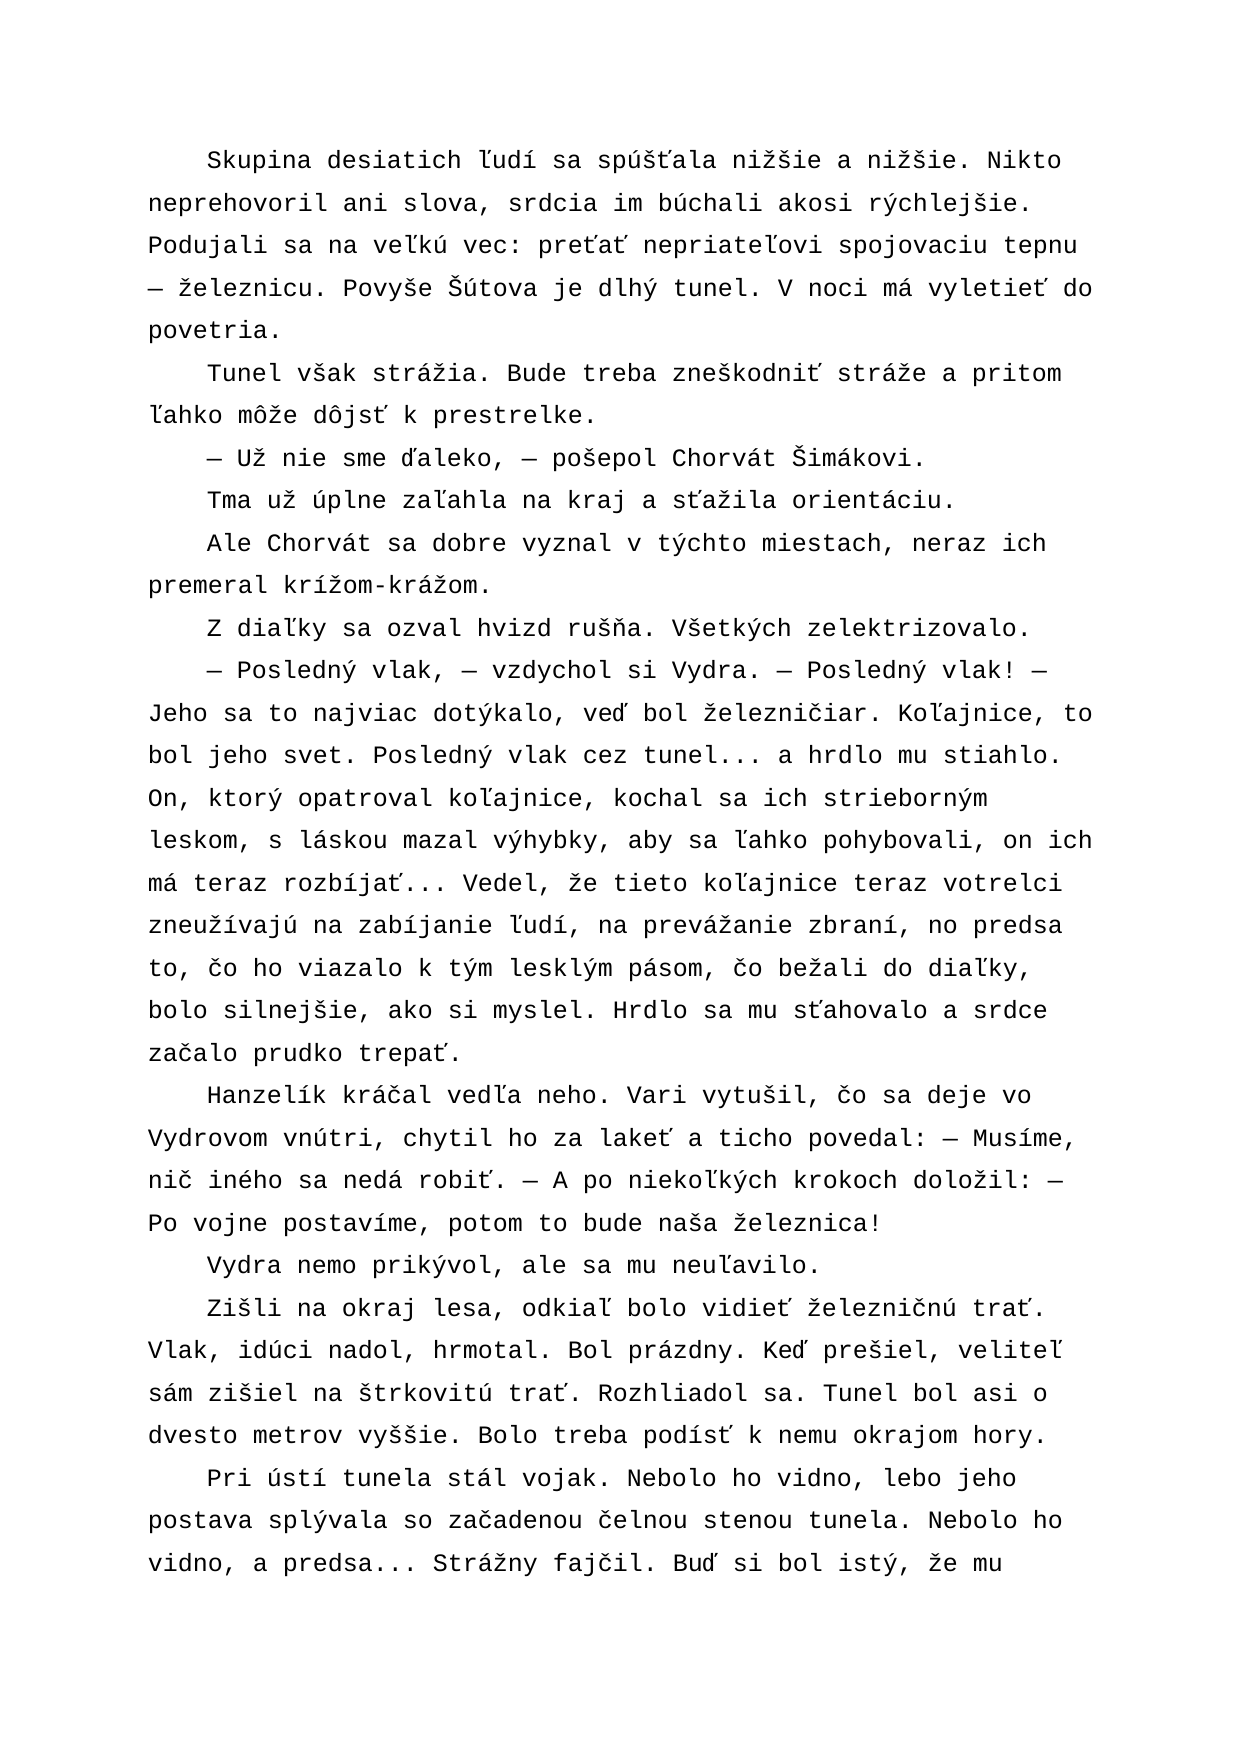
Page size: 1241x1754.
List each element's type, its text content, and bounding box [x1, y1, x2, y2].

text Zišli na okraj lesa, odkiaľ bolo vidieť železničnú trať. Vlak, idúci nadol, hrmotal. Bol prázdny. Keď prešiel, veliteľ sám zišiel na štrkovitú trať. Rozhliadol sa. Tunel bol asi o dvesto metrov vyššie. Bolo treba podísť k nemu okrajom hory. [148, 1295, 1093, 1451]
text — Posledný vlak, — vzdychol si Vydra. — Posledný vlak! — Jeho sa to najviac dotýkalo, veď bol železničiar. Koľajnice, to bol jeho svet. Posledný vlak cez tunel... a hrdlo mu stiahlo. On, ktorý opatroval koľajnice, kochal sa ich strieborným leskom, s láskou mazal výhybky, aby sa ľahko pohybovali, on ich má teraz rozbíjať... Vedel, že tieto koľajnice teraz votrelci zneužívajú na zabíjanie ľudí, na prevážanie zbraní, no predsa to, čo ho viazalo k tým lesklým pásom, čo bežali do diaľky, bolo silnejšie, ako si myslel. Hrdlo sa mu sťahovalo a srdce začalo prudko trepať. [148, 658, 1093, 1068]
text — Už nie sme ďaleko, — pošepol Chorvát Šimákovi. [148, 445, 1093, 473]
text Hanzelík kráčal vedľa neho. Vari vytušil, čo sa deje vo Vydrovom vnútri, chytil ho za lakeť a ticho povedal: — Musíme, nič iného sa nedá robiť. — A po niekoľkých krokoch doložil: — Po vojne postavíme, potom to bude naša železnica! [148, 1083, 1093, 1238]
text Pri ústí tunela stál vojak. Nebolo ho vidno, lebo jeho postava splývala so začadenou čelnou stenou tunela. Nebolo ho vidno, a predsa... Strážny fajčil. Buď si bol istý, že mu [148, 1465, 1093, 1578]
text Skupina desiatich ľudí sa spúšťala nižšie a nižšie. Nikto neprehovoril ani slova, srdcia im búchali akosi rýchlejšie. Podujali sa na veľkú vec: preťať nepriateľovi spojovaciu tepnu — železnicu. Povyše Šútova je dlhý tunel. V noci má vyletieť do povetria. [148, 148, 1093, 346]
text Tma už úplne zaľahla na kraj a sťažila orientáciu. [148, 488, 1093, 516]
text Vydra nemo prikývol, ale sa mu neuľavilo. [148, 1253, 1093, 1281]
text Ale Chorvát sa dobre vyznal v týchto miestach, neraz ich premeral krížom-krážom. [148, 530, 1093, 601]
text Z diaľky sa ozval hvizd rušňa. Všetkých zelektrizovalo. [148, 615, 1093, 643]
text Tunel však strážia. Bude treba zneškodniť stráže a pritom ľahko môže dôjsť k prestrelke. [148, 360, 1093, 431]
